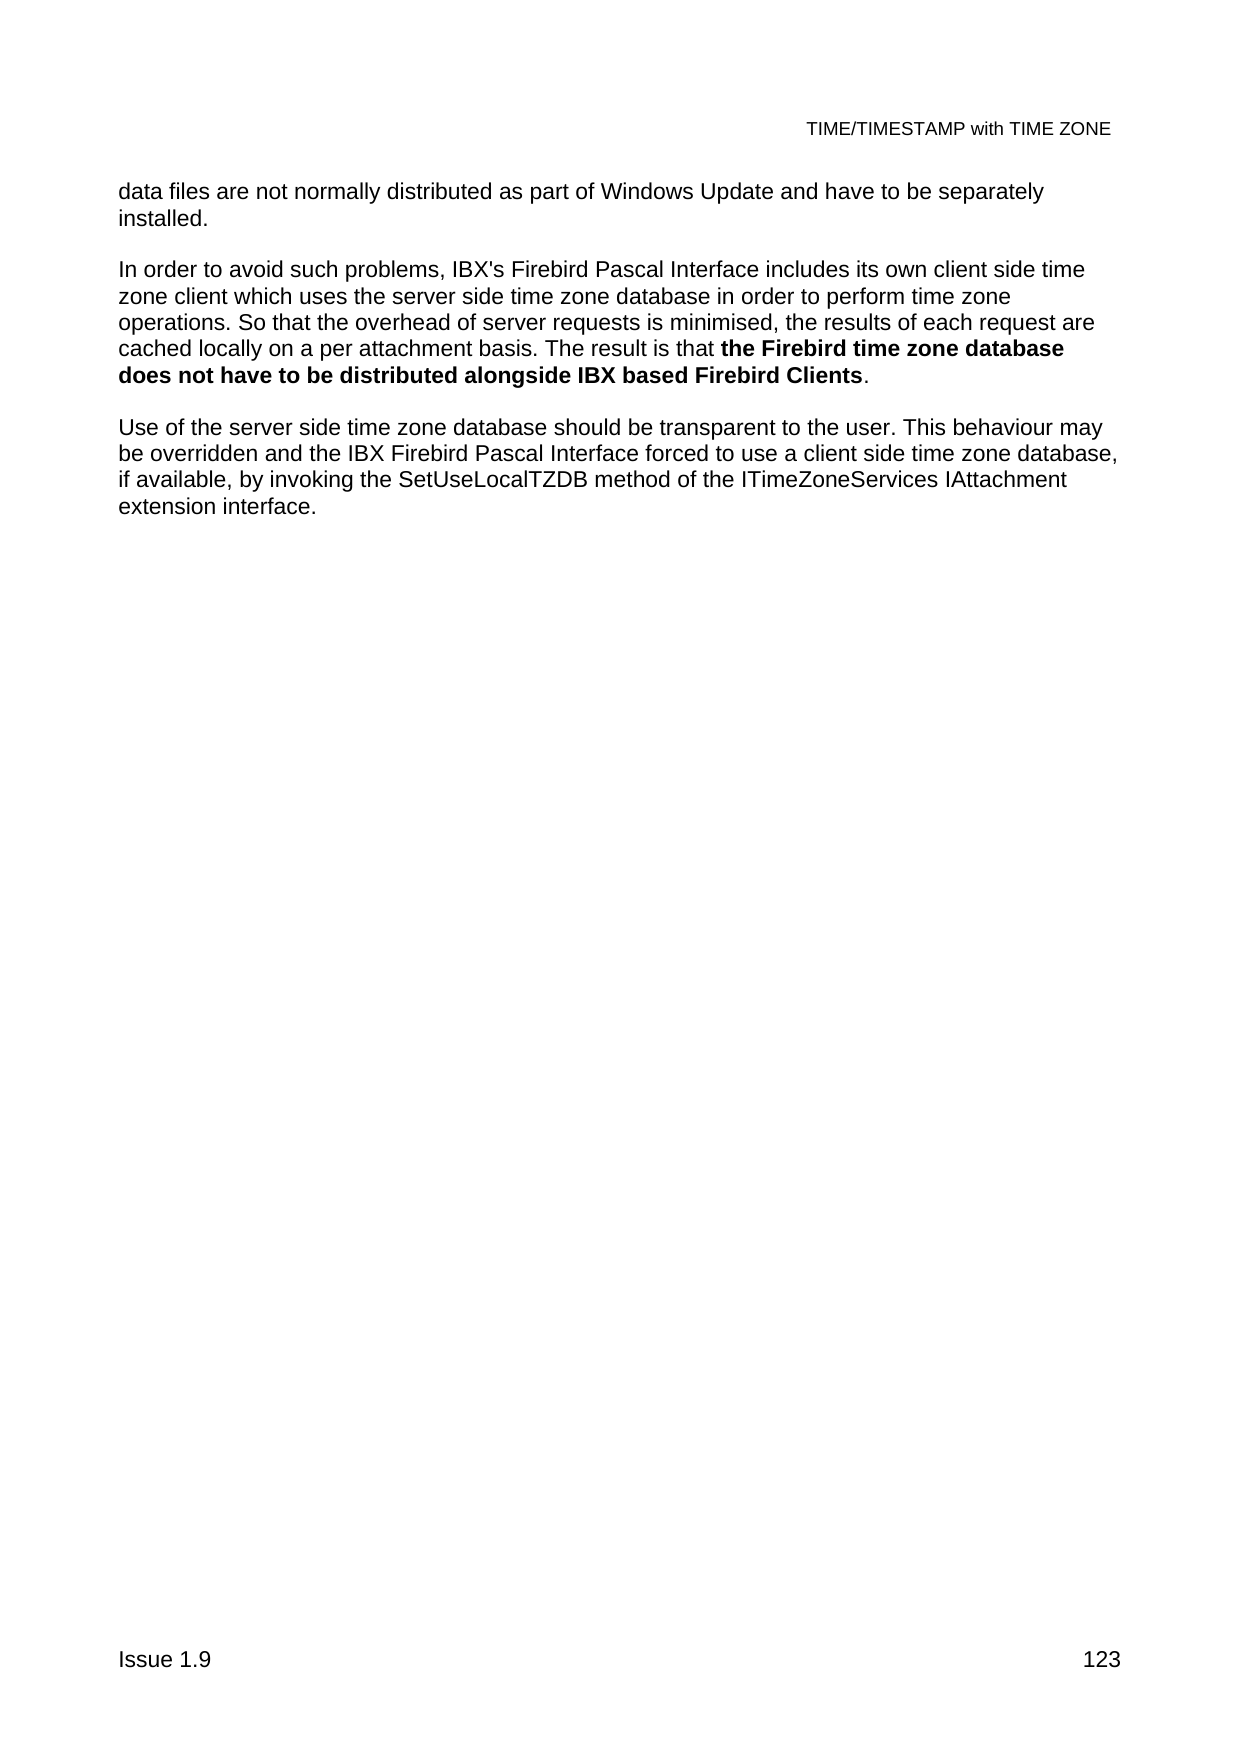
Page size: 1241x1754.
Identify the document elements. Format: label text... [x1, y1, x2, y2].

text data files are not normally distributed as part of Windows Update and have to be separately installed. [118, 178, 1122, 231]
text Use of the server side time zone database should be transparent to the user. This behaviour may be overridden and the IBX Firebird Pascal Interface forced to use a client side time zone database, if available, by invoking the SetUseLocalTZDB method of the ITimeZoneServices IAttachment extension interface. [118, 414, 1122, 519]
text In order to avoid such problems, IBX's Firebird Pascal Interface includes its own client side time zone client which uses the server side time zone database in order to perform time zone operations. So that the overhead of server requests is minimised, the results of each request are cached locally on a per attachment basis. The result is that the Firebird time zone database does not have to be distributed alongside IBX based Firebird Clients. [118, 256, 1122, 388]
